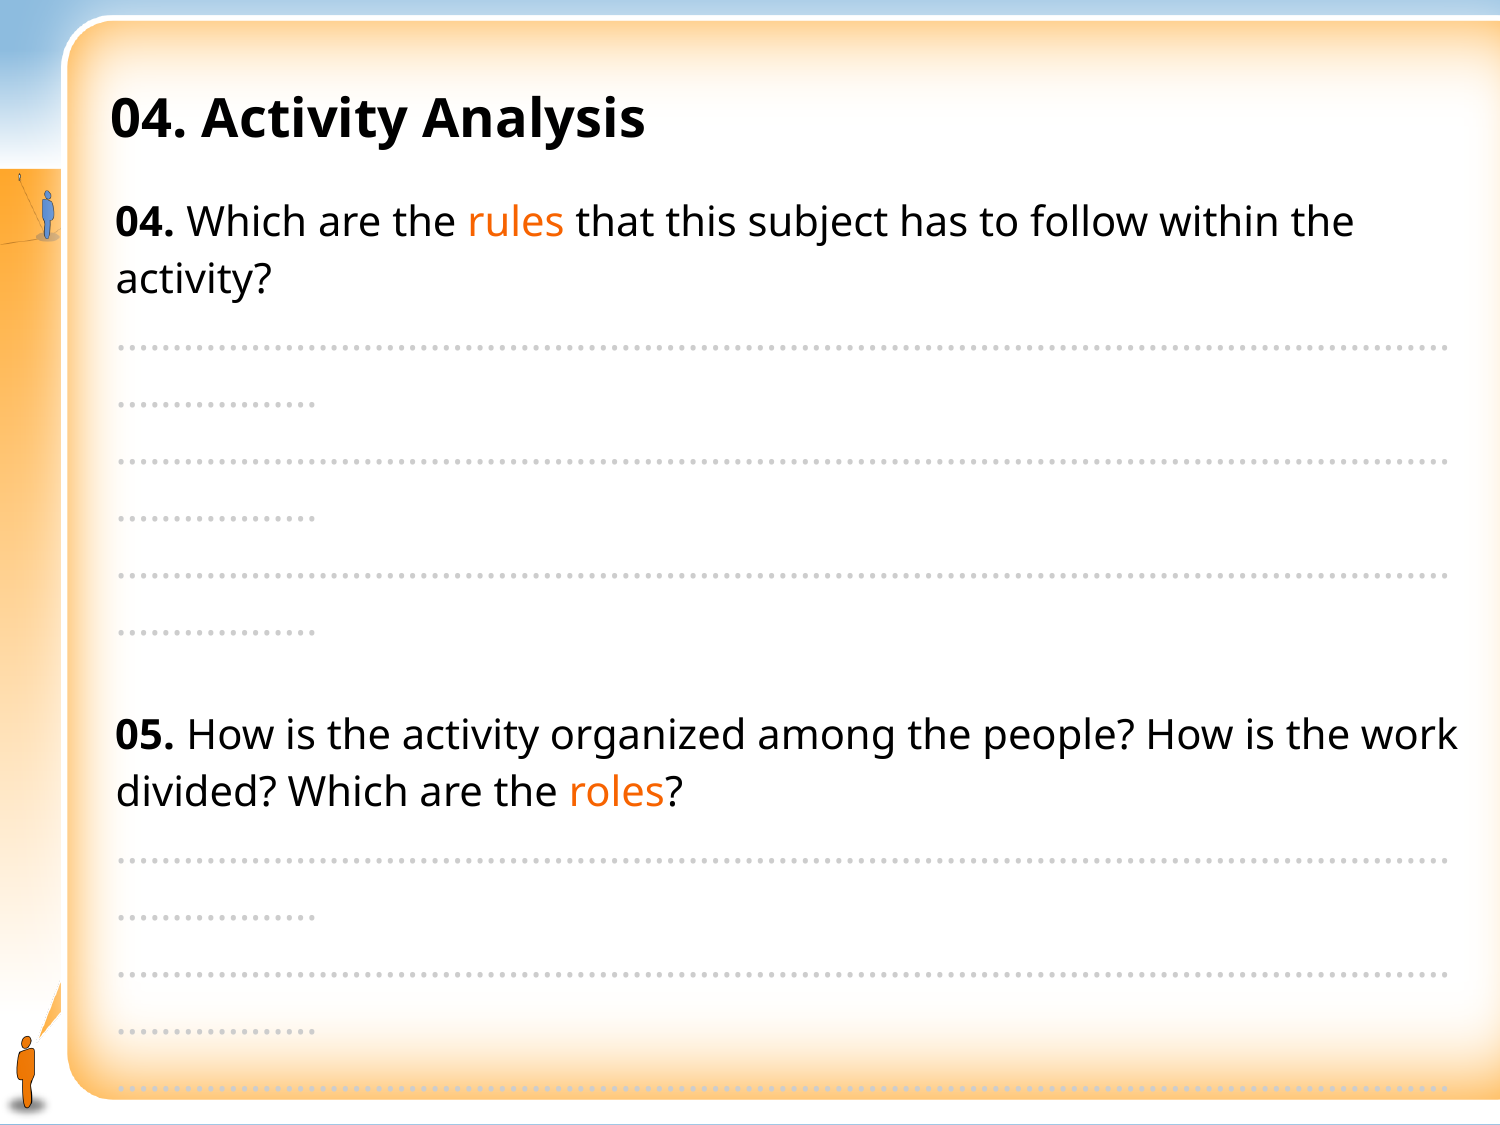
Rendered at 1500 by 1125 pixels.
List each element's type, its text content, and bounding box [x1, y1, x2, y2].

list 04. Which are the rules that this subject has to follow within the activity? ......................................................................................................................................... ......................................................................................................................................... ......................................................................................................................................... 05. How is the activity organized among the people? How is the work divided? Which are the roles? ......................................................................................................................................... ......................................................................................................................................... ......................................................................................................................................... 06. Which are the artifacts (materials, tools, communications, knowledge) that are needed in order to run the activity? ......................................................................................................................................... ......................................................................................................................................... ......................................................................................................................................... [115, 191, 1466, 1043]
picture [0, 0, 1500, 1125]
title 04. Activity Analysis [110, 44, 1461, 188]
